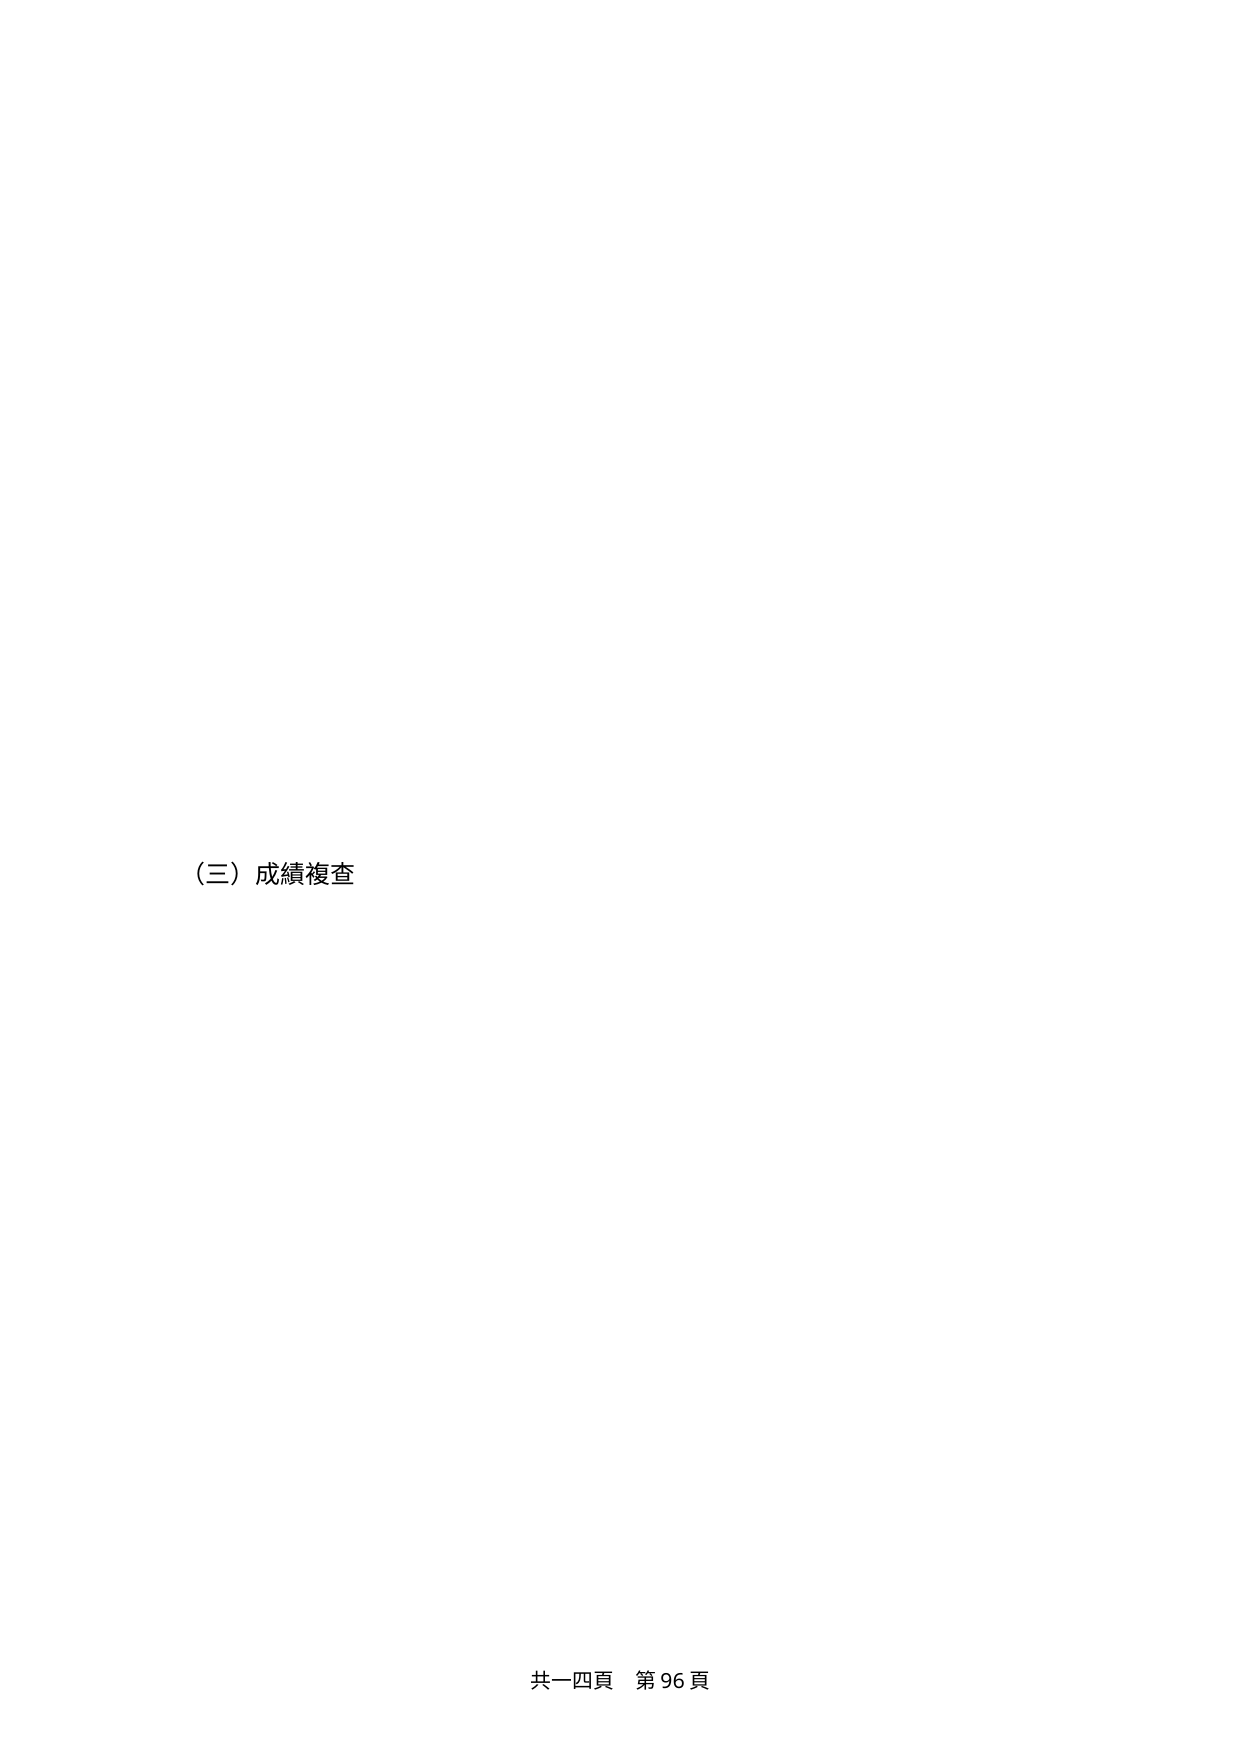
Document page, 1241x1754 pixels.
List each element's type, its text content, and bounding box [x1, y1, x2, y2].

text （三）成績複查 [181, 831, 1122, 893]
